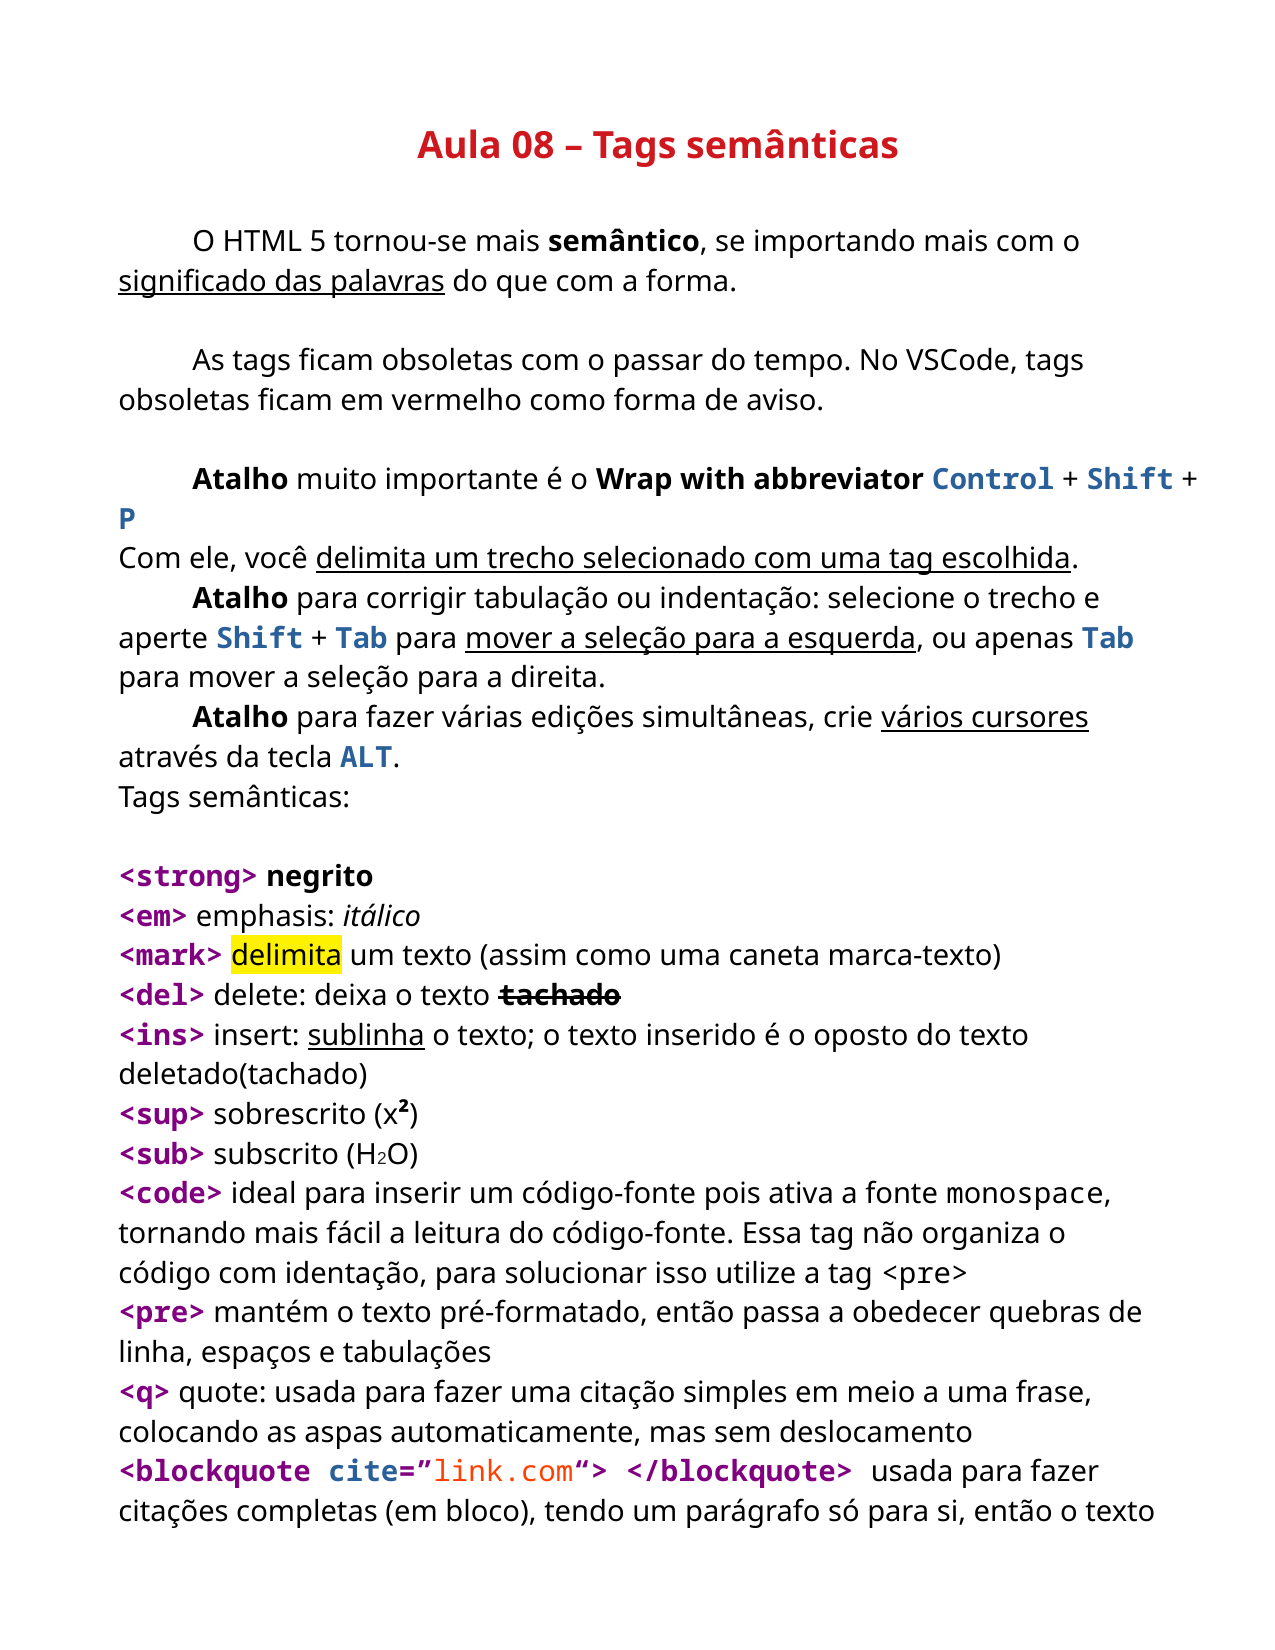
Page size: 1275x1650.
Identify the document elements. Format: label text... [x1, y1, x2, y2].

text <mark> delimita um texto (assim como uma caneta marca-texto) [118, 934, 1198, 974]
text As tags ficam obsoletas com o passar do tempo. No VSCode, tags obsoletas ficam em vermelho como forma de aviso. [118, 339, 1157, 419]
text <em> emphasis: itálico [118, 895, 1198, 934]
text Tags semânticas: [118, 776, 1198, 816]
text <strong> negrito [118, 855, 1198, 895]
text Aula 08 – Tags semânticas [118, 118, 1198, 169]
text <sup> sobrescrito (x²) [118, 1093, 1198, 1133]
text <pre> mantém o texto pré-formatado, então passa a obedecer quebras de linha, espaços e tabulações [118, 1292, 1198, 1371]
text O HTML 5 tornou-se mais semântico, se importando mais com o significado das palavras do que com a forma. [118, 220, 1157, 299]
text <del> delete: deixa o texto tachado [118, 974, 1198, 1014]
text Atalho para corrigir tabulação ou indentação: selecione o trecho e aperte Shift + Tab para mover a seleção para a esquerda, ou apenas Tab para mover a seleção para a direita. [118, 577, 1157, 696]
text <sub> subscrito (H2O) [118, 1133, 1198, 1173]
text <blockquote cite=”link.com“> </blockquote> usada para fazer citações completas (em bloco), tendo um parágrafo só para si, então o texto [118, 1451, 1157, 1530]
text <q> quote: usada para fazer uma citação simples em meio a uma frase, colocando as aspas automaticamente, mas sem deslocamento [118, 1371, 1157, 1451]
text <ins> insert: sublinha o texto; o texto inserido é o oposto do texto deletado(tachado) [118, 1014, 1198, 1093]
text Atalho para fazer várias edições simultâneas, crie vários cursores através da tecla ALT. [118, 696, 1157, 776]
text Atalho muito importante é o Wrap with abbreviator Control + Shift + P Com ele, você delimita um trecho selecionado com uma tag escolhida. [118, 458, 1198, 577]
text <code> ideal para inserir um código-fonte pois ativa a fonte monospace, tornando mais fácil a leitura do código-fonte. Essa tag não organiza o código com identação, para solucionar isso utilize a tag <pre> [118, 1173, 1157, 1292]
